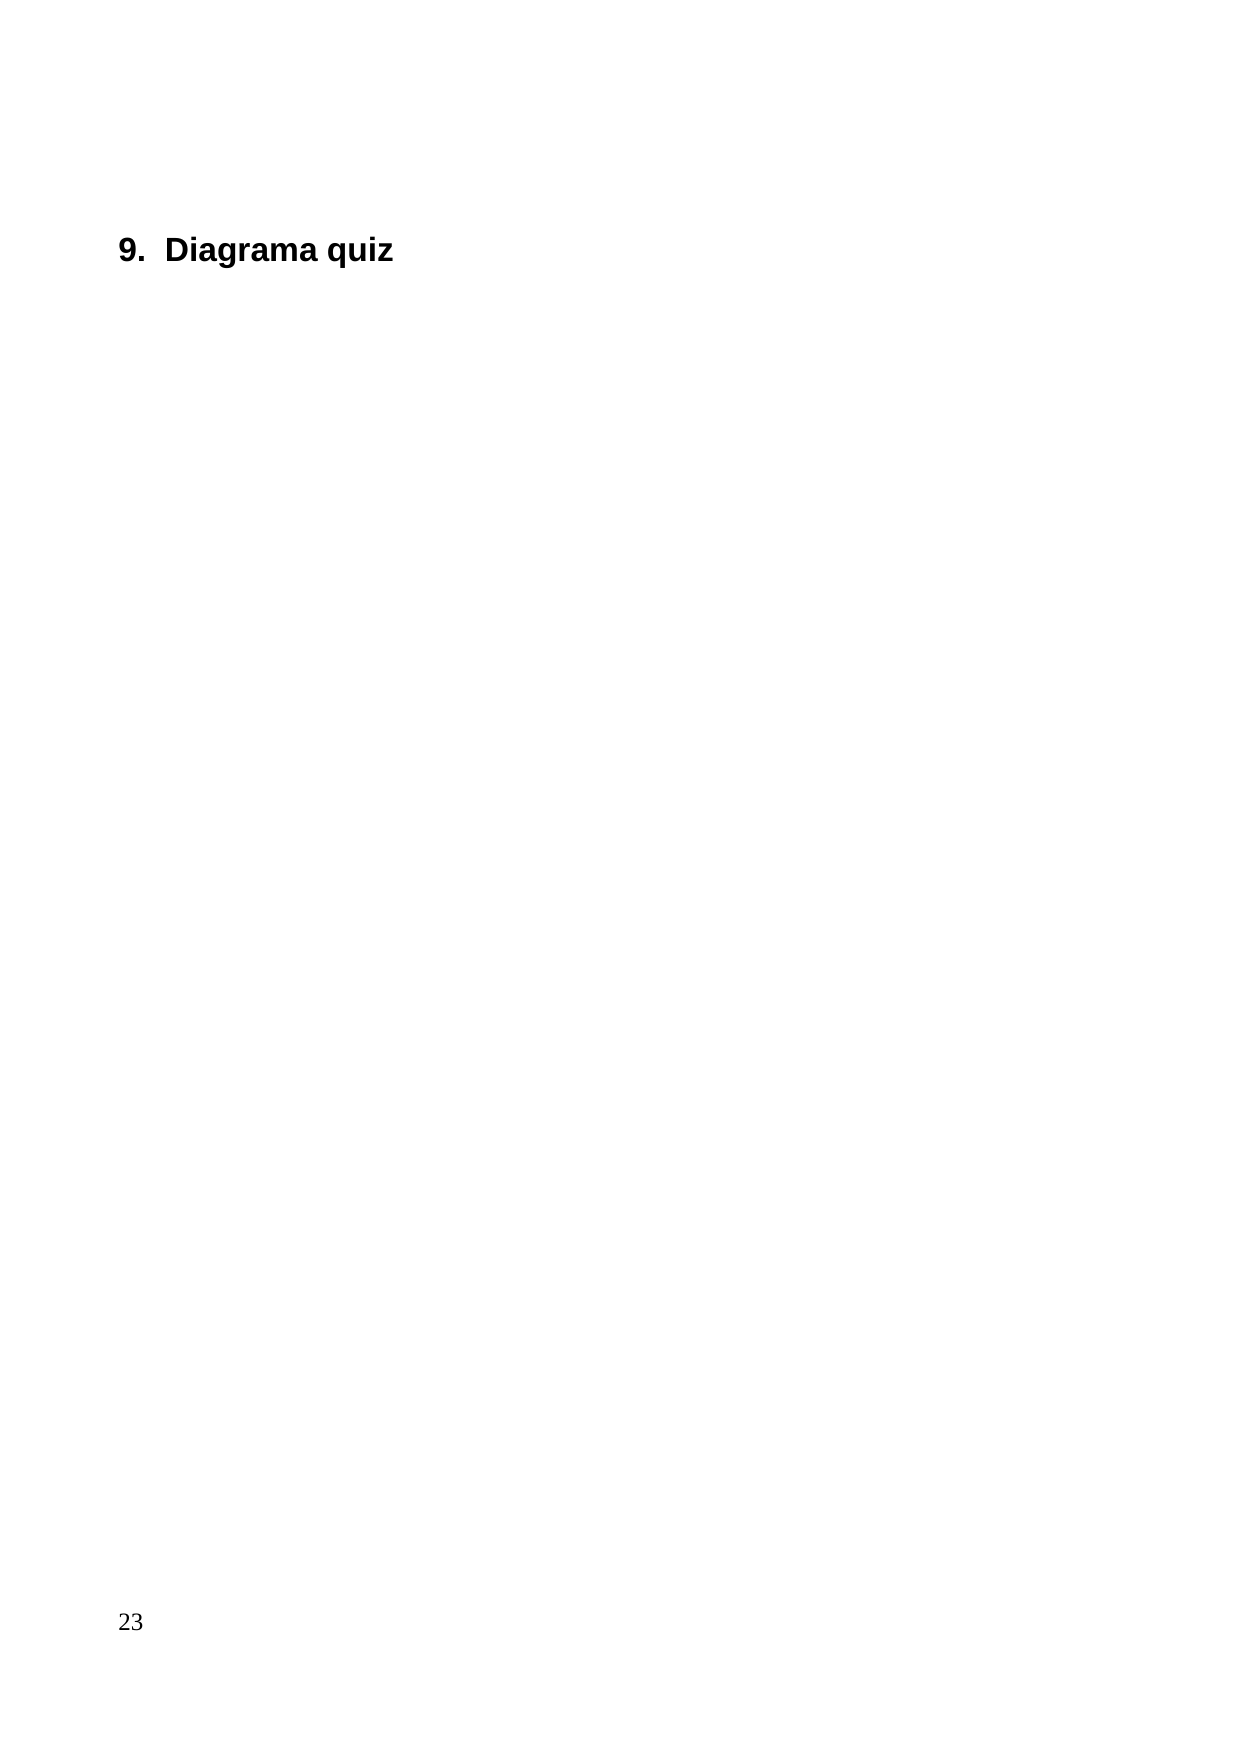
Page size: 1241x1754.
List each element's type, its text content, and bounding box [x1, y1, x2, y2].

subtitle 9. Diagrama quiz [118, 230, 1122, 268]
